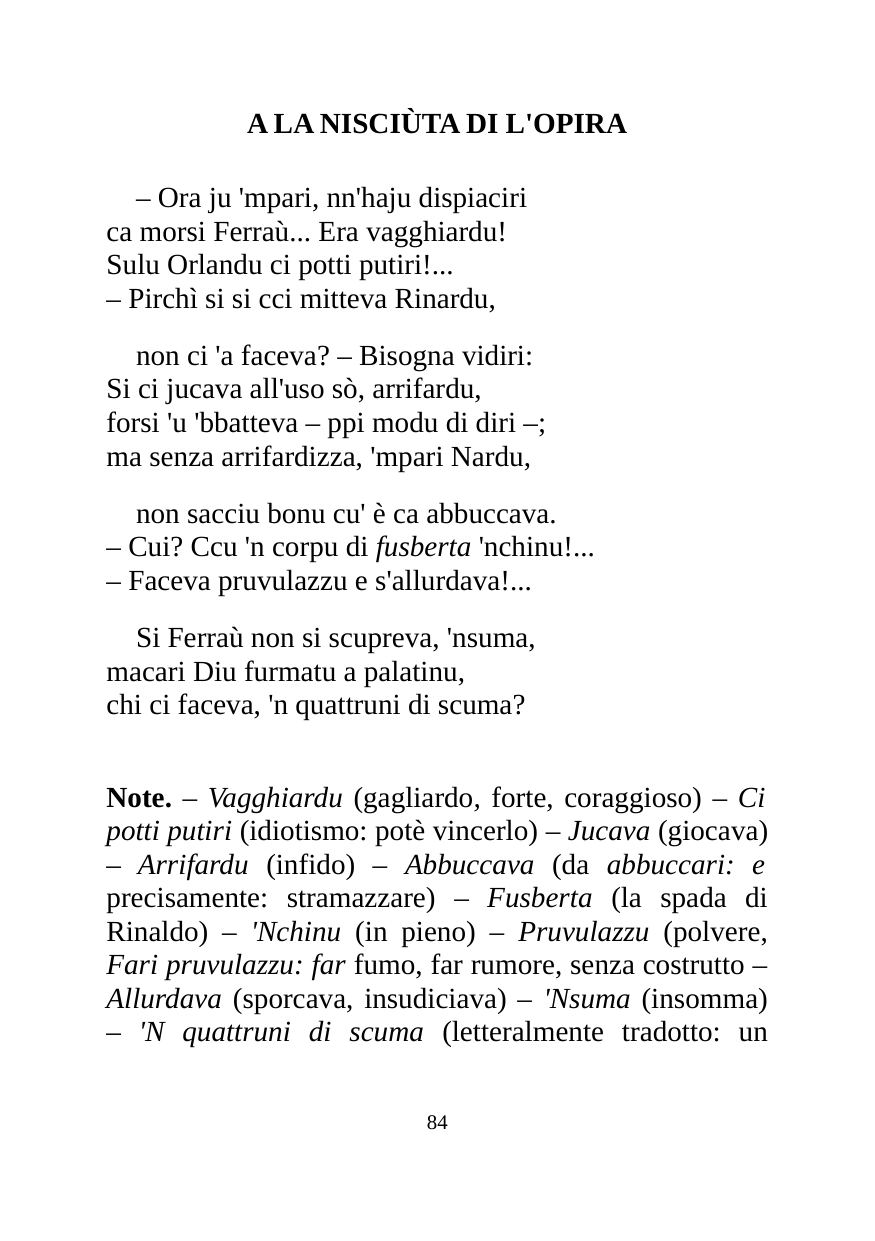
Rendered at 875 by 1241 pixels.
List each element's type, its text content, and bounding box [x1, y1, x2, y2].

text ca morsi Ferraù... Era vagghiardu! [106, 214, 768, 247]
text Sulu Orlandu ci potti putiri!... [106, 247, 768, 281]
text ma senza arrifardizza, 'mpari Nardu, [106, 439, 768, 472]
text – Faceva pruvulazzu e s'allurdava!... [106, 563, 768, 596]
text non sacciu bonu cu' è ca abbuccava. [106, 496, 768, 529]
text chi ci faceva, 'n quattruni di scuma? [106, 687, 768, 721]
text macari Diu furmatu a palatinu, [106, 654, 768, 687]
text A LA NISCIÙTA DI L'OPIRA [106, 106, 768, 140]
text – Pirchì si si cci mitteva Rinardu, [106, 281, 768, 314]
text forsi 'u 'bbatteva – ppi modu di diri –; [106, 405, 768, 439]
text – Cui? Ccu 'n corpu di fusberta 'nchinu!... [106, 529, 768, 563]
text – Ora ju 'mpari, nn'haju dispiaciri [106, 180, 768, 214]
text Note. – Vagghiardu (gagliardo, forte, coraggioso) – Ci potti putiri (idiotismo: potè vincerlo) – Jucava (giocava) – Arrifardu (infido) – Abbuccava (da abbuccari: e precisamente: stramazzare) – Fusberta (la spada di Rinaldo) – 'Nchinu (in pieno) – Pruvulazzu (polvere, Fari pruvulazzu: far fumo, far rumore, senza costrutto – Allurdava (sporcava, insudiciava) – 'Nsuma (insomma) – 'N quattruni di scuma (letteralmente tradotto: un [106, 780, 768, 1048]
text Si ci jucava all'uso sò, arrifardu, [106, 372, 768, 405]
text non ci 'a faceva? – Bisogna vidiri: [106, 338, 768, 372]
text Si Ferraù non si scupreva, 'nsuma, [106, 620, 768, 654]
